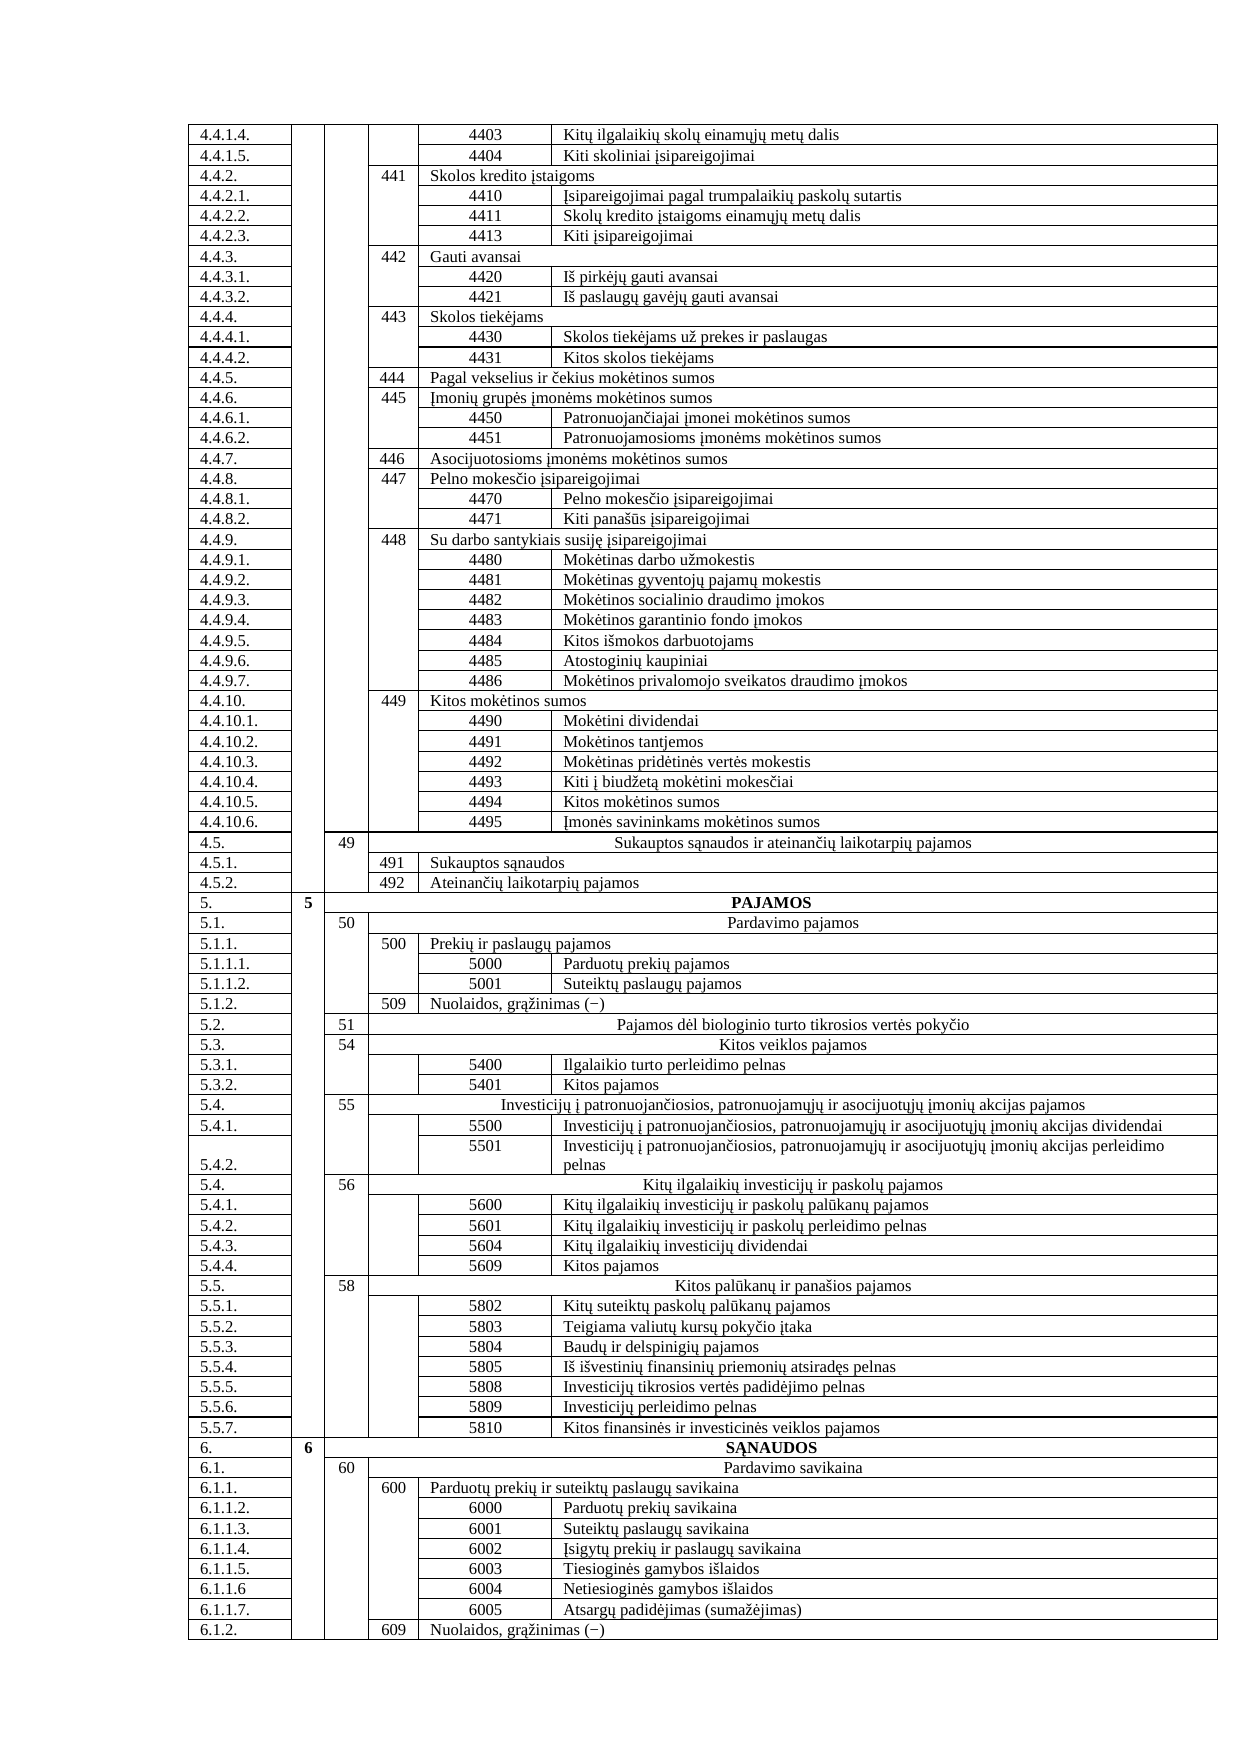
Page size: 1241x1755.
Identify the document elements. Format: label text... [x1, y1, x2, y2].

table_cell Nuolaidos, grąžinimas (−) [419, 994, 1217, 1013]
table_cell Investicijų tikrosios vertės padidėjimo pelnas [552, 1377, 1217, 1396]
table_cell Sukauptos sąnaudos ir ateinančių laikotarpių pajamos [369, 833, 1217, 852]
table_cell 5601 [419, 1215, 551, 1234]
table_cell 5.1. [189, 913, 291, 932]
table_cell 4.4.7. [189, 449, 291, 468]
table_cell Mokėtinas darbo užmokestis [552, 550, 1217, 569]
table_cell 5.4.2. [189, 1136, 291, 1174]
table_cell 60 [325, 1458, 368, 1639]
table_cell 6003 [419, 1559, 551, 1578]
table_cell 5400 [419, 1055, 551, 1074]
table_cell Atostoginių kaupiniai [552, 651, 1217, 670]
table_cell 5.5. [189, 1276, 291, 1295]
table_cell 6.1.1.3. [189, 1519, 291, 1538]
table_cell 5.4.2. [189, 1215, 291, 1234]
table_cell 4.4.8.1. [189, 489, 291, 508]
table_cell 6.1.1.5. [189, 1559, 291, 1578]
table_cell 5609 [419, 1256, 551, 1275]
table_cell 4.4.9.5. [189, 630, 291, 649]
table_cell 500 [369, 934, 418, 993]
table_cell Skolos kredito įstaigoms [419, 166, 1217, 185]
table_cell 5802 [419, 1296, 551, 1315]
table_cell 5. [189, 893, 291, 912]
table_cell 6.1.1. [189, 1478, 291, 1497]
table_cell Suteiktų paslaugų savikaina [552, 1519, 1217, 1538]
table_cell 4492 [419, 752, 551, 771]
table_cell Kitų suteiktų paskolų palūkanų pajamos [552, 1296, 1217, 1315]
table_cell 5.5.1. [189, 1296, 291, 1315]
table_cell 443 [369, 307, 418, 367]
table_cell Kiti į biudžetą mokėtini mokesčiai [552, 772, 1217, 791]
table_cell 4.4.4. [189, 307, 291, 326]
table_cell 5.4. [189, 1095, 291, 1114]
table_cell Pardavimo pajamos [369, 913, 1217, 932]
table_cell 56 [325, 1175, 368, 1275]
table_cell 5 [292, 893, 324, 1437]
table_cell [369, 1296, 418, 1437]
table_cell 5600 [419, 1195, 551, 1214]
table_cell 5604 [419, 1236, 551, 1255]
table_cell 6 [292, 1438, 324, 1639]
table_cell 4.5. [189, 833, 291, 852]
table_cell 4.4.6.2. [189, 428, 291, 447]
table_cell Pardavimo savikaina [369, 1458, 1217, 1477]
table_cell 49 [325, 833, 368, 892]
table_cell Asocijuotosioms įmonėms mokėtinos sumos [419, 449, 1217, 468]
table_cell 442 [369, 246, 418, 306]
table_cell 4495 [419, 812, 551, 831]
table_cell 5.1.2. [189, 994, 291, 1013]
table_cell 6.1.1.6 [189, 1579, 291, 1598]
table_cell 51 [325, 1014, 368, 1033]
table_cell 4471 [419, 509, 551, 528]
table_cell 4421 [419, 287, 551, 306]
table_cell 4.4.3. [189, 246, 291, 266]
table_cell 4.5.2. [189, 873, 291, 892]
table_cell 448 [369, 529, 418, 690]
table_cell Kitų ilgalaikių investicijų ir paskolų pajamos [369, 1175, 1217, 1194]
table_cell 4484 [419, 630, 551, 649]
table_cell Įmonių grupės įmonėms mokėtinos sumos [419, 388, 1217, 407]
table_cell [369, 1055, 418, 1094]
table_cell Kitos skolos tiekėjams [552, 348, 1217, 367]
table_cell 4431 [419, 348, 551, 367]
table_cell 4450 [419, 408, 551, 427]
table_cell Mokėtinos garantinio fondo įmokos [552, 610, 1217, 629]
table_cell 5.4.4. [189, 1256, 291, 1275]
table_cell 5.4.1. [189, 1115, 291, 1134]
table_cell 6005 [419, 1599, 551, 1618]
table_cell 4470 [419, 489, 551, 508]
table_cell 4.4.9.1. [189, 550, 291, 569]
table_cell Gauti avansai [419, 246, 1217, 266]
table_cell 4494 [419, 792, 551, 811]
table_cell 4.4.2.3. [189, 226, 291, 245]
table_cell 5.4.1. [189, 1195, 291, 1214]
table_cell 5809 [419, 1397, 551, 1416]
table_cell 5.1.1.1. [189, 954, 291, 973]
table_cell 4.4.9.7. [189, 671, 291, 690]
table_cell Ilgalaikio turto perleidimo pelnas [552, 1055, 1217, 1074]
table_cell 4.4.9.6. [189, 651, 291, 670]
table_cell Baudų ir delspinigių pajamos [552, 1337, 1217, 1356]
table_cell Skolų kredito įstaigoms einamųjų metų dalis [552, 206, 1217, 225]
table_cell 4.4.2.1. [189, 186, 291, 205]
table_cell 5808 [419, 1377, 551, 1396]
table_cell 4.4.10.5. [189, 792, 291, 811]
table_cell Kitų ilgalaikių investicijų ir paskolų perleidimo pelnas [552, 1215, 1217, 1234]
table_cell Kitos pajamos [552, 1256, 1217, 1275]
table_cell Kiti skoliniai įsipareigojimai [552, 145, 1217, 164]
table_cell 50 [325, 913, 368, 1013]
table_cell Patronuojančiajai įmonei mokėtinos sumos [552, 408, 1217, 427]
table_cell Atsargų padidėjimas (sumažėjimas) [552, 1599, 1217, 1618]
table_cell 4430 [419, 327, 551, 346]
table_cell 4451 [419, 428, 551, 447]
table_cell Mokėtinos privalomojo sveikatos draudimo įmokos [552, 671, 1217, 690]
table_cell 4491 [419, 731, 551, 751]
table_cell 5804 [419, 1337, 551, 1356]
table_cell 5.5.4. [189, 1357, 291, 1376]
table_cell Prekių ir paslaugų pajamos [419, 934, 1217, 953]
table_cell 4483 [419, 610, 551, 629]
table_cell Pajamos dėl biologinio turto tikrosios vertės pokyčio [369, 1014, 1217, 1033]
table_cell 4.4.10.2. [189, 731, 291, 751]
table_cell 4.4.4.1. [189, 327, 291, 346]
table_cell Parduotų prekių savikaina [552, 1498, 1217, 1517]
table_cell PAJAMOS [325, 893, 1217, 912]
table_cell 491 [369, 853, 418, 872]
table_cell Pagal vekselius ir čekius mokėtinos sumos [419, 368, 1217, 387]
table_cell [325, 125, 368, 831]
table_cell 6000 [419, 1498, 551, 1517]
table_cell 4.4.2.2. [189, 206, 291, 225]
table_cell [369, 125, 418, 164]
table_cell Ateinančių laikotarpių pajamos [419, 873, 1217, 892]
table_cell Sukauptos sąnaudos [419, 853, 1217, 872]
table_cell Iš paslaugų gavėjų gauti avansai [552, 287, 1217, 306]
table_cell 4.4.8.2. [189, 509, 291, 528]
table_cell Kitos mokėtinos sumos [552, 792, 1217, 811]
table_cell Skolos tiekėjams už prekes ir paslaugas [552, 327, 1217, 346]
table_cell 6004 [419, 1579, 551, 1598]
table_cell 4485 [419, 651, 551, 670]
table_cell 4.4.1.5. [189, 145, 291, 164]
table_cell Kitos pajamos [552, 1075, 1217, 1094]
table_cell Skolos tiekėjams [419, 307, 1217, 326]
table_cell 445 [369, 388, 418, 447]
table_cell 5.3. [189, 1035, 291, 1054]
table_cell Kitos palūkanų ir panašios pajamos [369, 1276, 1217, 1295]
table_cell 4403 [419, 125, 551, 144]
table_cell 600 [369, 1478, 418, 1618]
table_cell [292, 125, 324, 892]
table_cell 444 [369, 368, 418, 387]
table_cell 446 [369, 449, 418, 468]
table_cell Kitų ilgalaikių investicijų dividendai [552, 1236, 1217, 1255]
table_cell 5.3.1. [189, 1055, 291, 1074]
table_cell Kitos finansinės ir investicinės veiklos pajamos [552, 1418, 1217, 1437]
table_cell Iš pirkėjų gauti avansai [552, 267, 1217, 286]
table_cell 5000 [419, 954, 551, 973]
table_cell 6.1.1.4. [189, 1539, 291, 1558]
table_cell Kitos mokėtinos sumos [419, 691, 1217, 710]
table_cell 4480 [419, 550, 551, 569]
table_cell 4486 [419, 671, 551, 690]
table_cell 509 [369, 994, 418, 1013]
table_cell Įsipareigojimai pagal trumpalaikių paskolų sutartis [552, 186, 1217, 205]
table_cell 5.5.6. [189, 1397, 291, 1416]
table_cell 4.4.10. [189, 691, 291, 710]
table_cell [369, 1115, 418, 1174]
table_cell Mokėtinos tantjemos [552, 731, 1217, 751]
table_cell Tiesioginės gamybos išlaidos [552, 1559, 1217, 1578]
table_cell 4.4.10.4. [189, 772, 291, 791]
table_cell 55 [325, 1095, 368, 1174]
table_cell Iš išvestinių finansinių priemonių atsiradęs pelnas [552, 1357, 1217, 1376]
table_cell 6002 [419, 1539, 551, 1558]
table_cell 4.4.9.3. [189, 590, 291, 609]
table_cell 6.1.1.7. [189, 1599, 291, 1618]
table_cell 4.4.9.2. [189, 570, 291, 589]
table_cell 4.4.10.1. [189, 711, 291, 730]
table_cell 4.4.4.2. [189, 348, 291, 367]
table_cell Parduotų prekių pajamos [552, 954, 1217, 973]
table_cell Pelno mokesčio įsipareigojimai [419, 469, 1217, 488]
table_cell Nuolaidos, grąžinimas (−) [419, 1620, 1217, 1639]
table_cell 4482 [419, 590, 551, 609]
table_cell 4.4.2. [189, 166, 291, 185]
table_cell Kitos išmokos darbuotojams [552, 630, 1217, 649]
table_cell 5.4.3. [189, 1236, 291, 1255]
table_cell 5.5.7. [189, 1418, 291, 1437]
table_cell 5.5.5. [189, 1377, 291, 1396]
table_cell 609 [369, 1620, 418, 1639]
table_cell 5501 [419, 1136, 551, 1174]
table_cell 4413 [419, 226, 551, 245]
table_cell Kitos veiklos pajamos [369, 1035, 1217, 1054]
table_cell 4.5.1. [189, 853, 291, 872]
table_cell 4.4.5. [189, 368, 291, 387]
table_cell 4490 [419, 711, 551, 730]
table_cell 58 [325, 1276, 368, 1437]
table_cell 4.4.3.1. [189, 267, 291, 286]
table_cell Netiesioginės gamybos išlaidos [552, 1579, 1217, 1598]
table_cell 5.1.1.2. [189, 974, 291, 993]
table_cell Mokėtini dividendai [552, 711, 1217, 730]
table_cell Investicijų į patronuojančiosios, patronuojamųjų ir asocijuotųjų įmonių akcijas dividendai [552, 1115, 1217, 1134]
table_cell 6001 [419, 1519, 551, 1538]
table_cell Kitų ilgalaikių investicijų ir paskolų palūkanų pajamos [552, 1195, 1217, 1214]
table_cell 6.1. [189, 1458, 291, 1477]
table_cell 5.1.1. [189, 934, 291, 953]
table_cell 4410 [419, 186, 551, 205]
table_cell SĄNAUDOS [325, 1438, 1217, 1457]
table_cell 4420 [419, 267, 551, 286]
table_cell 5.5.3. [189, 1337, 291, 1356]
table_cell 54 [325, 1035, 368, 1094]
table_cell 4.4.1.4. [189, 125, 291, 144]
table_cell Patronuojamosioms įmonėms mokėtinos sumos [552, 428, 1217, 447]
table_cell Investicijų į patronuojančiosios, patronuojamųjų ir asocijuotųjų įmonių akcijas pajamos [369, 1095, 1217, 1114]
table_cell Suteiktų paslaugų pajamos [552, 974, 1217, 993]
table_cell 5001 [419, 974, 551, 993]
table_cell Kiti įsipareigojimai [552, 226, 1217, 245]
table_cell 5401 [419, 1075, 551, 1094]
table_cell 6.1.1.2. [189, 1498, 291, 1517]
table_cell 4.4.9. [189, 529, 291, 548]
table_cell Su darbo santykiais susiję įsipareigojimai [419, 529, 1217, 548]
table_cell 5803 [419, 1316, 551, 1336]
table_cell 6.1.2. [189, 1620, 291, 1639]
table_cell 447 [369, 469, 418, 528]
table_cell 4.4.8. [189, 469, 291, 488]
table_cell 5.3.2. [189, 1075, 291, 1094]
table_cell 4404 [419, 145, 551, 164]
table_cell 5810 [419, 1418, 551, 1437]
table_cell Mokėtinos socialinio draudimo įmokos [552, 590, 1217, 609]
table_cell 5.5.2. [189, 1316, 291, 1336]
table_cell 4.4.6. [189, 388, 291, 407]
table_cell 449 [369, 691, 418, 831]
table_cell Kitų ilgalaikių skolų einamųjų metų dalis [552, 125, 1217, 144]
table_cell 5.2. [189, 1014, 291, 1033]
table_cell 4.4.3.2. [189, 287, 291, 306]
table_cell 4.4.10.3. [189, 752, 291, 771]
table_cell 5500 [419, 1115, 551, 1134]
table_cell Investicijų į patronuojančiosios, patronuojamųjų ir asocijuotųjų įmonių akcijas perleidimo pelnas [552, 1136, 1217, 1174]
table_cell Pelno mokesčio įsipareigojimai [552, 489, 1217, 508]
table_cell Teigiama valiutų kursų pokyčio įtaka [552, 1316, 1217, 1336]
table_cell Parduotų prekių ir suteiktų paslaugų savikaina [419, 1478, 1217, 1497]
table_cell 4.4.10.6. [189, 812, 291, 831]
table_cell 4493 [419, 772, 551, 791]
table_cell 441 [369, 166, 418, 245]
table_cell 4.4.9.4. [189, 610, 291, 629]
table_cell [369, 1195, 418, 1275]
table_cell 492 [369, 873, 418, 892]
table_cell 4.4.6.1. [189, 408, 291, 427]
table_cell Investicijų perleidimo pelnas [552, 1397, 1217, 1416]
table_cell 5805 [419, 1357, 551, 1376]
table_cell Įsigytų prekių ir paslaugų savikaina [552, 1539, 1217, 1558]
table_cell Mokėtinas pridėtinės vertės mokestis [552, 752, 1217, 771]
table_cell Įmonės savininkams mokėtinos sumos [552, 812, 1217, 831]
table_cell 6. [189, 1438, 291, 1457]
table_cell Mokėtinas gyventojų pajamų mokestis [552, 570, 1217, 589]
table_cell Kiti panašūs įsipareigojimai [552, 509, 1217, 528]
table_cell 5.4. [189, 1175, 291, 1194]
table_cell 4481 [419, 570, 551, 589]
table_cell 4411 [419, 206, 551, 225]
